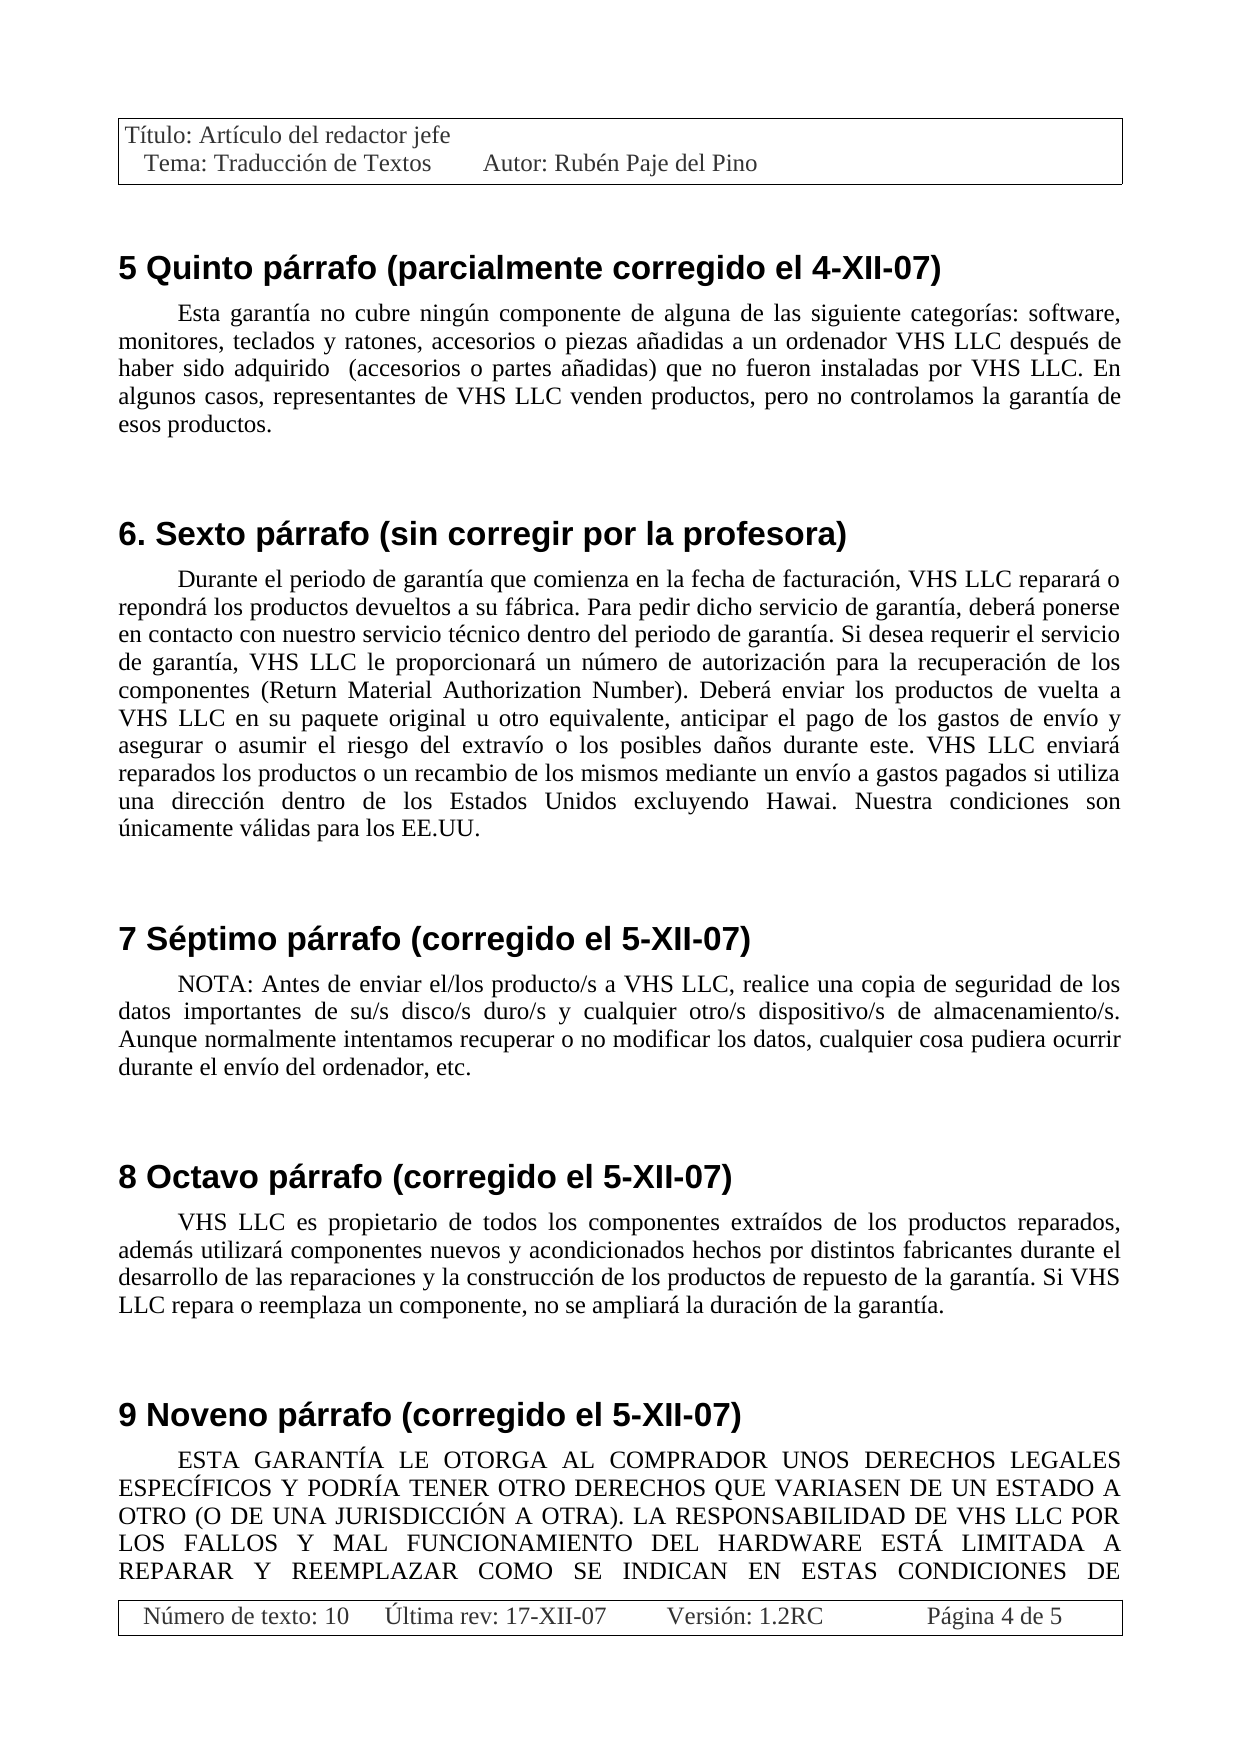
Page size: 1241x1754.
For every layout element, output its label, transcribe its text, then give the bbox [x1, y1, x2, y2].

text ESTA GARANTÍA LE OTORGA AL COMPRADOR UNOS DERECHOS LEGALES ESPECÍFICOS Y PODRÍA TENER OTRO DERECHOS QUE VARIASEN DE UN ESTADO A OTRO (O DE UNA JURISDICCIÓN A OTRA). LA RESPONSABILIDAD DE VHS LLC POR LOS FALLOS Y MAL FUNCIONAMIENTO DEL HARDWARE ESTÁ LIMITADA A REPARAR Y REEMPLAZAR COMO SE INDICAN EN ESTAS CONDICIONES DE [118, 1446, 1122, 1585]
subtitle 6. Sexto párrafo (sin corregir por la profesora) [118, 515, 1122, 553]
subtitle 9 Noveno párrafo (corregido el 5-XII-07) [118, 1397, 1122, 1434]
subtitle 7 Séptimo párrafo (corregido el 5-XII-07) [118, 920, 1122, 957]
subtitle 8 Octavo párrafo (corregido el 5-XII-07) [118, 1158, 1122, 1196]
text NOTA: Antes de enviar el/los producto/s a VHS LLC, realice una copia de seguridad de los datos importantes de su/s disco/s duro/s y cualquier otro/s dispositivo/s de almacenamiento/s. Aunque normalmente intentamos recuperar o no modificar los datos, cualquier cosa pudiera ocurrir durante el envío del ordenador, etc. [118, 970, 1122, 1081]
text VHS LLC es propietario de todos los componentes extraídos de los productos reparados, además utilizará componentes nuevos y acondicionados hechos por distintos fabricantes durante el desarrollo de las reparaciones y la construcción de los productos de repuesto de la garantía. Si VHS LLC repara o reemplaza un componente, no se ampliará la duración de la garantía. [118, 1208, 1122, 1319]
text Esta garantía no cubre ningún componente de alguna de las siguiente categorías: software, monitores, teclados y ratones, accesorios o piezas añadidas a un ordenador VHS LLC después de haber sido adquirido (accesorios o partes añadidas) que no fueron instaladas por VHS LLC. En algunos casos, representantes de VHS LLC venden productos, pero no controlamos la garantía de esos productos. [118, 299, 1122, 438]
subtitle 5 Quinto párrafo (parcialmente corregido el 4-XII-07) [118, 249, 1122, 287]
text Durante el periodo de garantía que comienza en la fecha de facturación, VHS LLC reparará o repondrá los productos devueltos a su fábrica. Para pedir dicho servicio de garantía, deberá ponerse en contacto con nuestro servicio técnico dentro del periodo de garantía. Si desea requerir el servicio de garantía, VHS LLC le proporcionará un número de autorización para la recuperación de los componentes (Return Material Authorization Number). Deberá enviar los productos de vuelta a VHS LLC en su paquete original u otro equivalente, anticipar el pago de los gastos de envío y asegurar o asumir el riesgo del extravío o los posibles daños durante este. VHS LLC enviará reparados los productos o un recambio de los mismos mediante un envío a gastos pagados si utiliza una dirección dentro de los Estados Unidos excluyendo Hawai. Nuestra condiciones son únicamente válidas para los EE.UU. [118, 565, 1122, 842]
